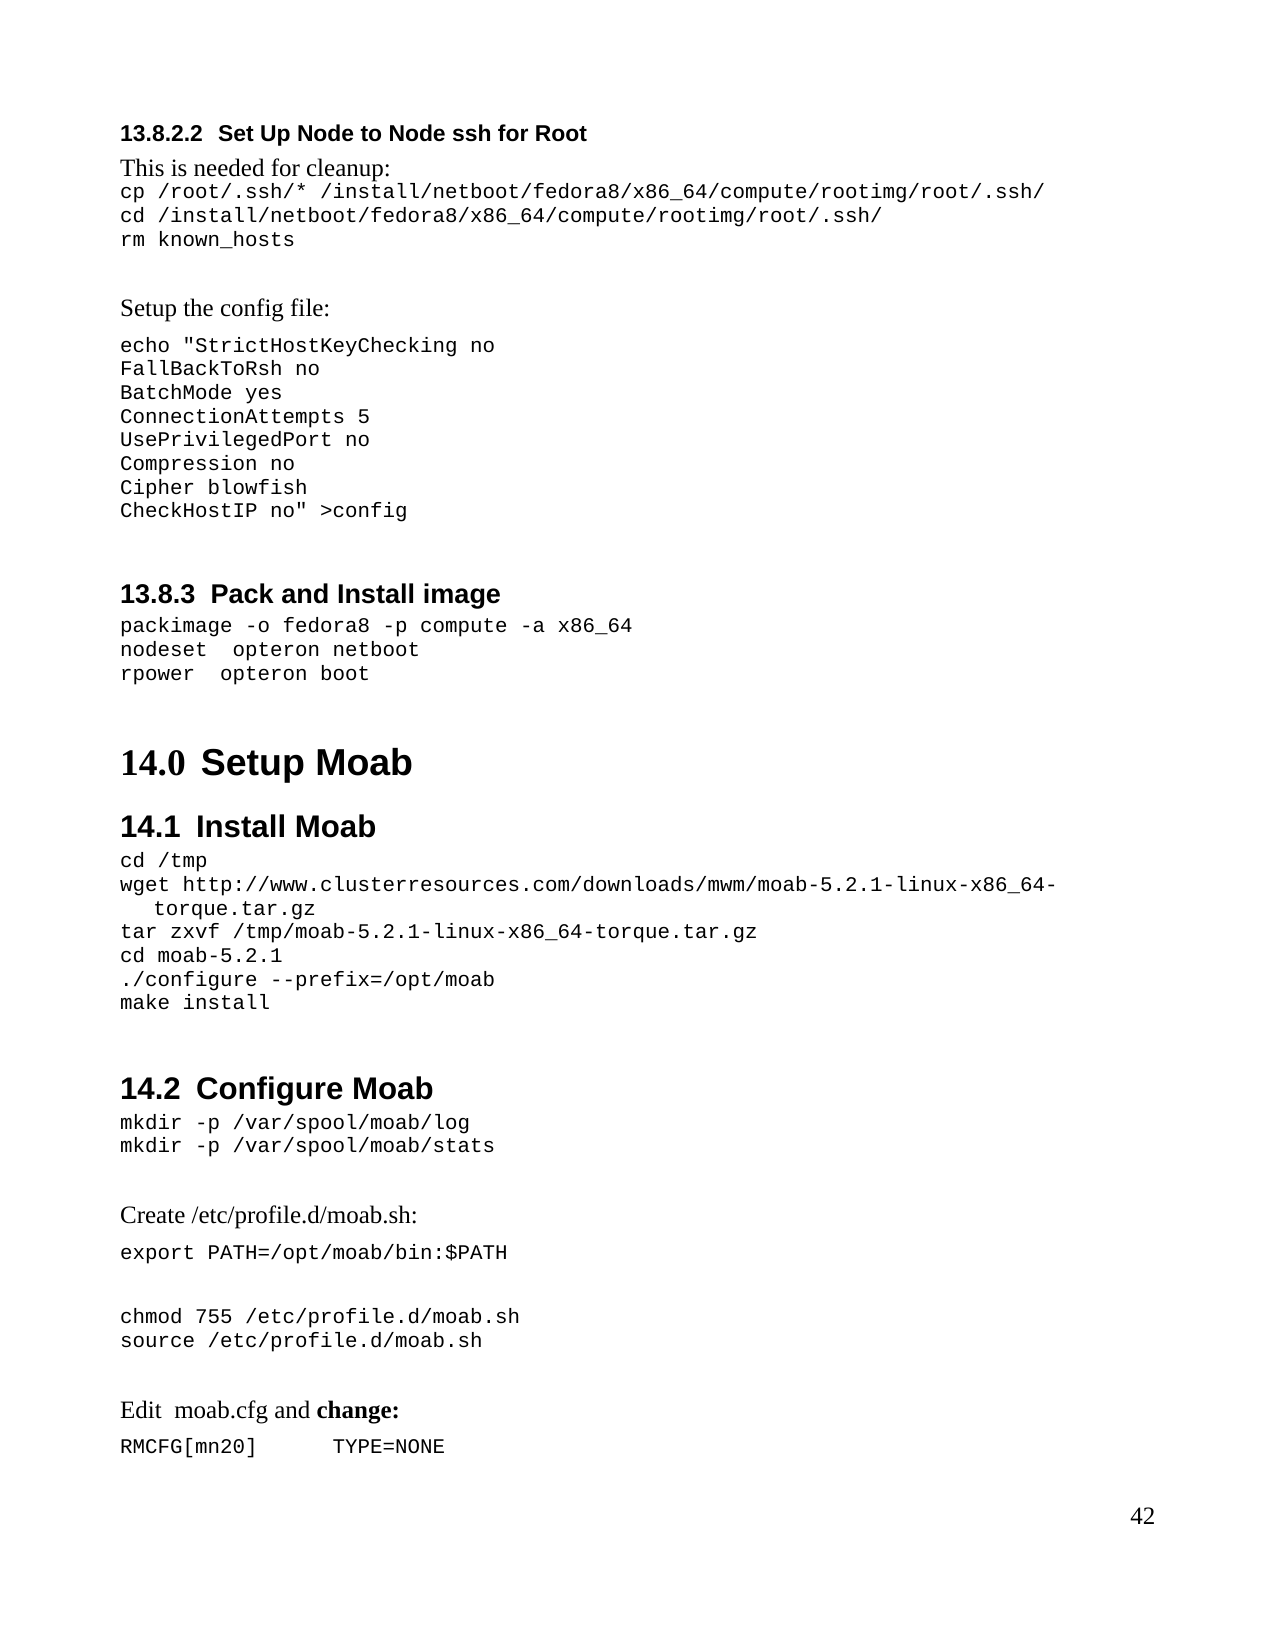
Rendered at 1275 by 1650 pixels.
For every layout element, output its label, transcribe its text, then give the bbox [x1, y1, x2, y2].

text Edit moab.cfg and change: [120, 1395, 1155, 1424]
text UsePrivilegedPort no [120, 429, 1155, 453]
text Setup the config file: [120, 293, 1155, 322]
subtitle Configure Moab [120, 1070, 1155, 1106]
text Create /etc/profile.d/moab.sh: [120, 1200, 1155, 1229]
text export PATH=/opt/moab/bin:$PATH [120, 1242, 1155, 1265]
text cp /root/.ssh/* /install/netboot/fedora8/x86_64/compute/rootimg/root/.ssh/ [120, 181, 1155, 205]
text cd moab-5.2.1 [120, 945, 1155, 969]
text cd /tmp [120, 850, 1155, 874]
subtitle Install Moab [120, 808, 1155, 844]
text source /etc/profile.d/moab.sh [120, 1330, 1155, 1354]
text ConnectionAttempts 5 [120, 406, 1155, 429]
subtitle Set Up Node to Node ssh for Root [120, 120, 1155, 146]
text nodeset opteron netboot [120, 639, 1155, 662]
text RMCFG[mn20] TYPE=NONE [120, 1436, 1155, 1460]
text wget http://www.clusterresources.com/downloads/mwm/moab-5.2.1-linux-x86_64-torque.tar.gz [120, 874, 1155, 921]
subtitle Pack and Install image [120, 578, 1155, 609]
text rpower opteron boot [120, 662, 1155, 686]
text FallBackToRsh no [120, 358, 1155, 382]
text make install [120, 992, 1155, 1016]
text rm known_hosts [120, 229, 1155, 252]
subtitle Setup Moab [120, 740, 1155, 783]
text Cipher blowfish [120, 477, 1155, 500]
text mkdir -p /var/spool/moab/stats [120, 1136, 1155, 1159]
text CheckHostIP no" >config [120, 500, 1155, 524]
text Compression no [120, 453, 1155, 477]
text BatchMode yes [120, 382, 1155, 406]
text echo "StrictHostKeyChecking no [120, 335, 1155, 358]
text packimage -o fedora8 -p compute -a x86_64 [120, 615, 1155, 639]
text mkdir -p /var/spool/moab/log [120, 1112, 1155, 1136]
text cd /install/netboot/fedora8/x86_64/compute/rootimg/root/.ssh/ [120, 205, 1155, 229]
text chmod 755 /etc/profile.d/moab.sh [120, 1307, 1155, 1330]
text ./configure --prefix=/opt/moab [120, 969, 1155, 992]
text tar zxvf /tmp/moab-5.2.1-linux-x86_64-torque.tar.gz [120, 921, 1155, 945]
text This is needed for cleanup: [120, 153, 1155, 181]
